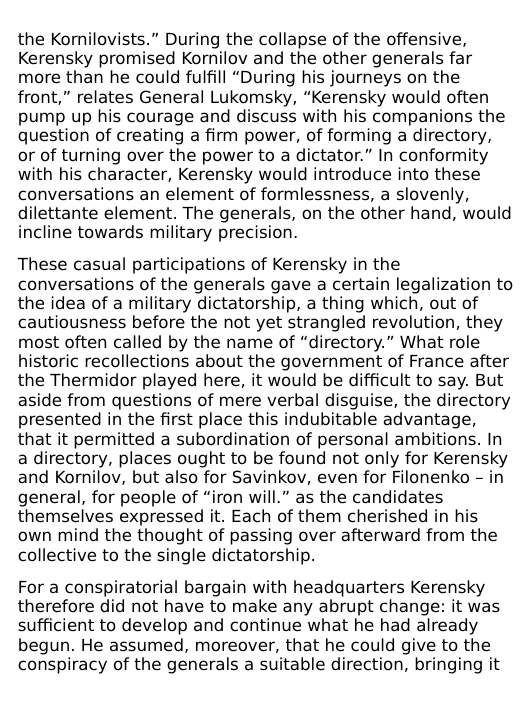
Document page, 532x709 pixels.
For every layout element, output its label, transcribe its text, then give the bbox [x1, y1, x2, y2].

text the Kornilovists.” During the collapse of the offensive, Kerensky promised Kornilov and the other generals far more than he could fulfill “During his journeys on the front,” relates General Lukomsky, “Kerensky would often pump up his courage and discuss with his companions the question of creating a firm power, of forming a directory, or of turning over the power to a dictator.” In conformity with his character, Kerensky would introduce into these conversations an element of formlessness, a slovenly, dilettante element. The generals, on the other hand, would incline towards military precision. [18, 29, 514, 243]
text These casual participations of Kerensky in the conversations of the generals gave a certain legalization to the idea of a military dictatorship, a thing which, out of cautiousness before the not yet strangled revolution, they most often called by the name of “directory.” What role historic recollections about the government of France after the Thermidor played here, it would be difficult to say. But aside from questions of mere verbal disguise, the directory presented in the first place this indubitable advantage, that it permitted a subordination of personal ambitions. In a directory, places ought to be found not only for Kerensky and Kornilov, but also for Savinkov, even for Filonenko – in general, for people of “iron will.” as the candidates themselves expressed it. Each of them cherished in his own mind the thought of passing over afterward from the collective to the single dictatorship. [18, 255, 514, 565]
text For a conspiratorial bargain with headquarters Kerensky therefore did not have to make any abrupt change: it was sufficient to develop and continue what he had already begun. He assumed, moreover, that he could give to the conspiracy of the generals a suitable direction, bringing it [18, 578, 514, 674]
